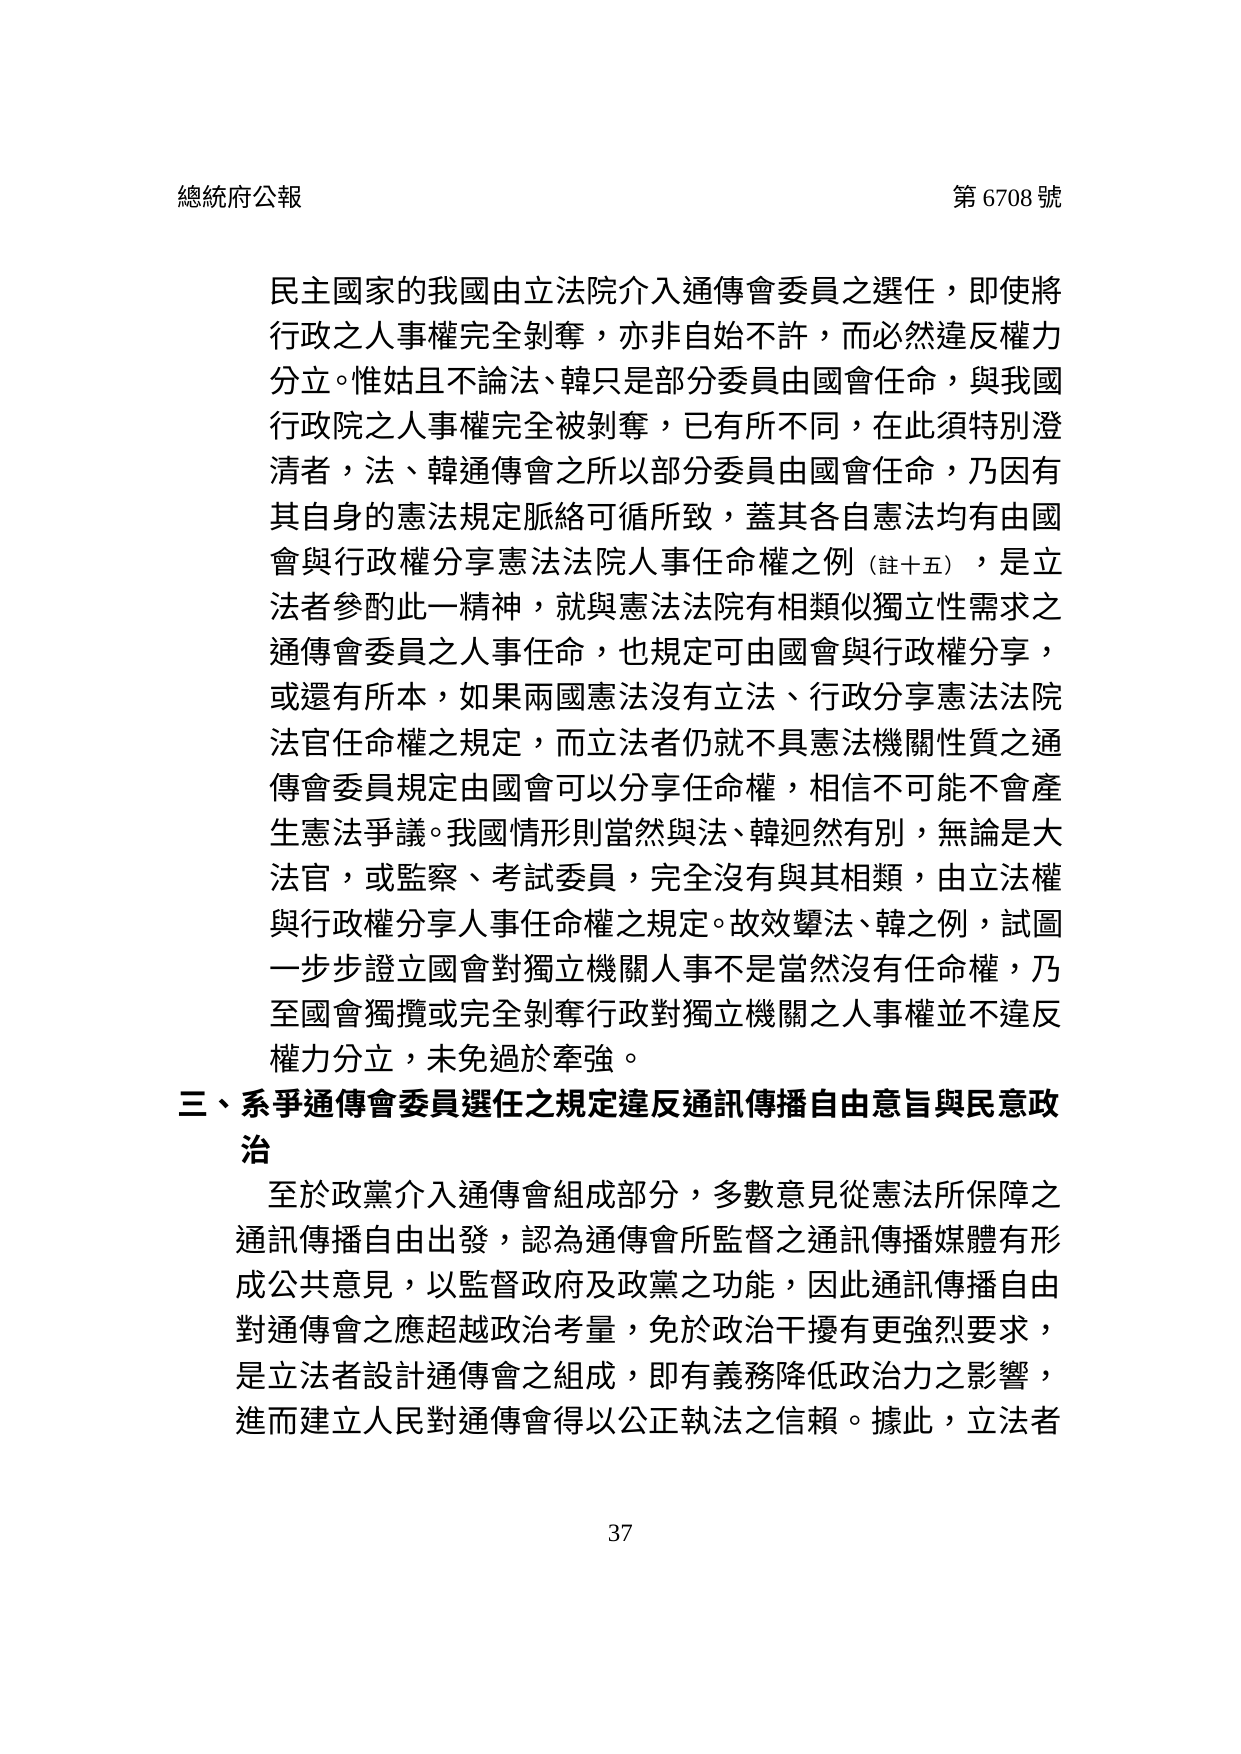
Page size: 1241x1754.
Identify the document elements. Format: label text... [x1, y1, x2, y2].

text 至於政黨介入通傳會組成部分，多數意見從憲法所保障之通訊傳播自由出發，認為通傳會所監督之通訊傳播媒體有形成公共意見，以監督政府及政黨之功能，因此通訊傳播自由對通傳會之應超越政治考量，免於政治干擾有更強烈要求，是立法者設計通傳會之組成，即有義務降低政治力之影響，進而建立人民對通傳會得以公正執法之信賴。據此，立法者 [236, 1170, 1063, 1441]
text 民主國家的我國由立法院介入通傳會委員之選任，即使將行政之人事權完全剝奪，亦非自始不許，而必然違反權力分立。惟姑且不論法、韓只是部分委員由國會任命，與我國行政院之人事權完全被剝奪，已有所不同，在此須特別澄清者，法、韓通傳會之所以部分委員由國會任命，乃因有其自身的憲法規定脈絡可循所致，蓋其各自憲法均有由國會與行政權分享憲法法院人事任命權之例（註十五），是立法者參酌此一精神，就與憲法法院有相類似獨立性需求之通傳會委員之人事任命，也規定可由國會與行政權分享，或還有所本，如果兩國憲法沒有立法、行政分享憲法法院法官任命權之規定，而立法者仍就不具憲法機關性質之通傳會委員規定由國會可以分享任命權，相信不可能不會產生憲法爭議。我國情形則當然與法、韓迥然有別，無論是大法官，或監察、考試委員，完全沒有與其相類，由立法權與行政權分享人事任命權之規定。故效顰法、韓之例，試圖一步步證立國會對獨立機關人事不是當然沒有任命權，乃至國會獨攬或完全剝奪行政對獨立機關之人事權並不違反權力分立，未免過於牽強。 [206, 266, 1063, 1079]
text 三、系爭通傳會委員選任之規定違反通訊傳播自由意旨與民意政治 [177, 1079, 1063, 1170]
